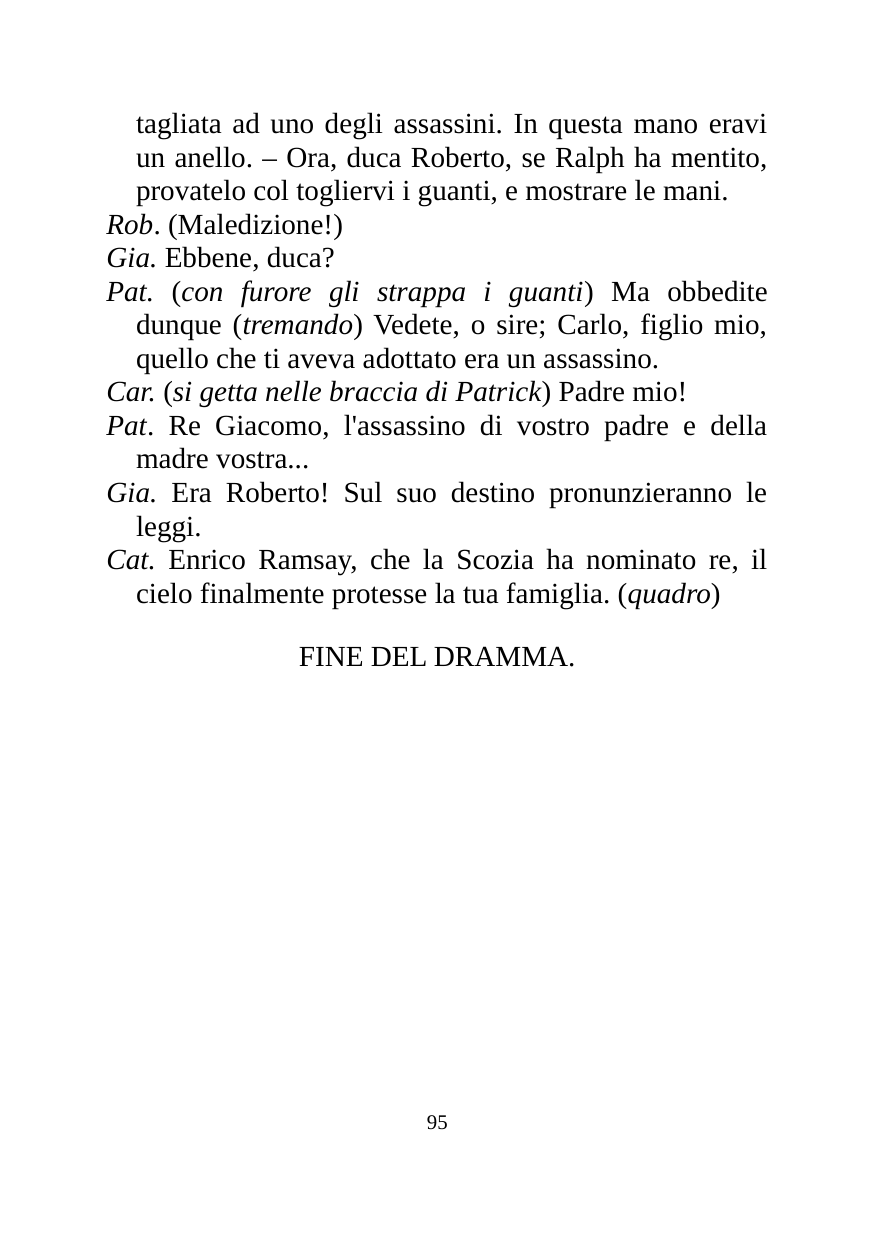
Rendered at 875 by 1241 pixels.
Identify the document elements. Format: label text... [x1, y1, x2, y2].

text Rob. (Maledizione!) [106, 207, 768, 240]
text Gia. Ebbene, duca? [106, 240, 768, 274]
text Car. (si getta nelle braccia di Patrick) Padre mio! [106, 374, 768, 408]
text tagliata ad uno degli assassini. In questa mano eravi un anello. – Ora, duca Roberto, se Ralph ha mentito, provatelo col togliervi i guanti, e mostrare le mani. [106, 106, 768, 207]
text FINE DEL DRAMMA. [106, 639, 768, 672]
text Pat. Re Giacomo, l'assassino di vostro padre e della madre vostra... [106, 408, 768, 475]
text Pat. (con furore gli strappa i guanti) Ma obbedite dunque (tremando) Vedete, o sire; Carlo, figlio mio, quello che ti aveva adottato era un assassino. [106, 274, 768, 374]
text Cat. Enrico Ramsay, che la Scozia ha nominato re, il cielo finalmente protesse la tua famiglia. (quadro) [106, 542, 768, 609]
text Gia. Era Roberto! Sul suo destino pronunzieranno le leggi. [106, 475, 768, 542]
